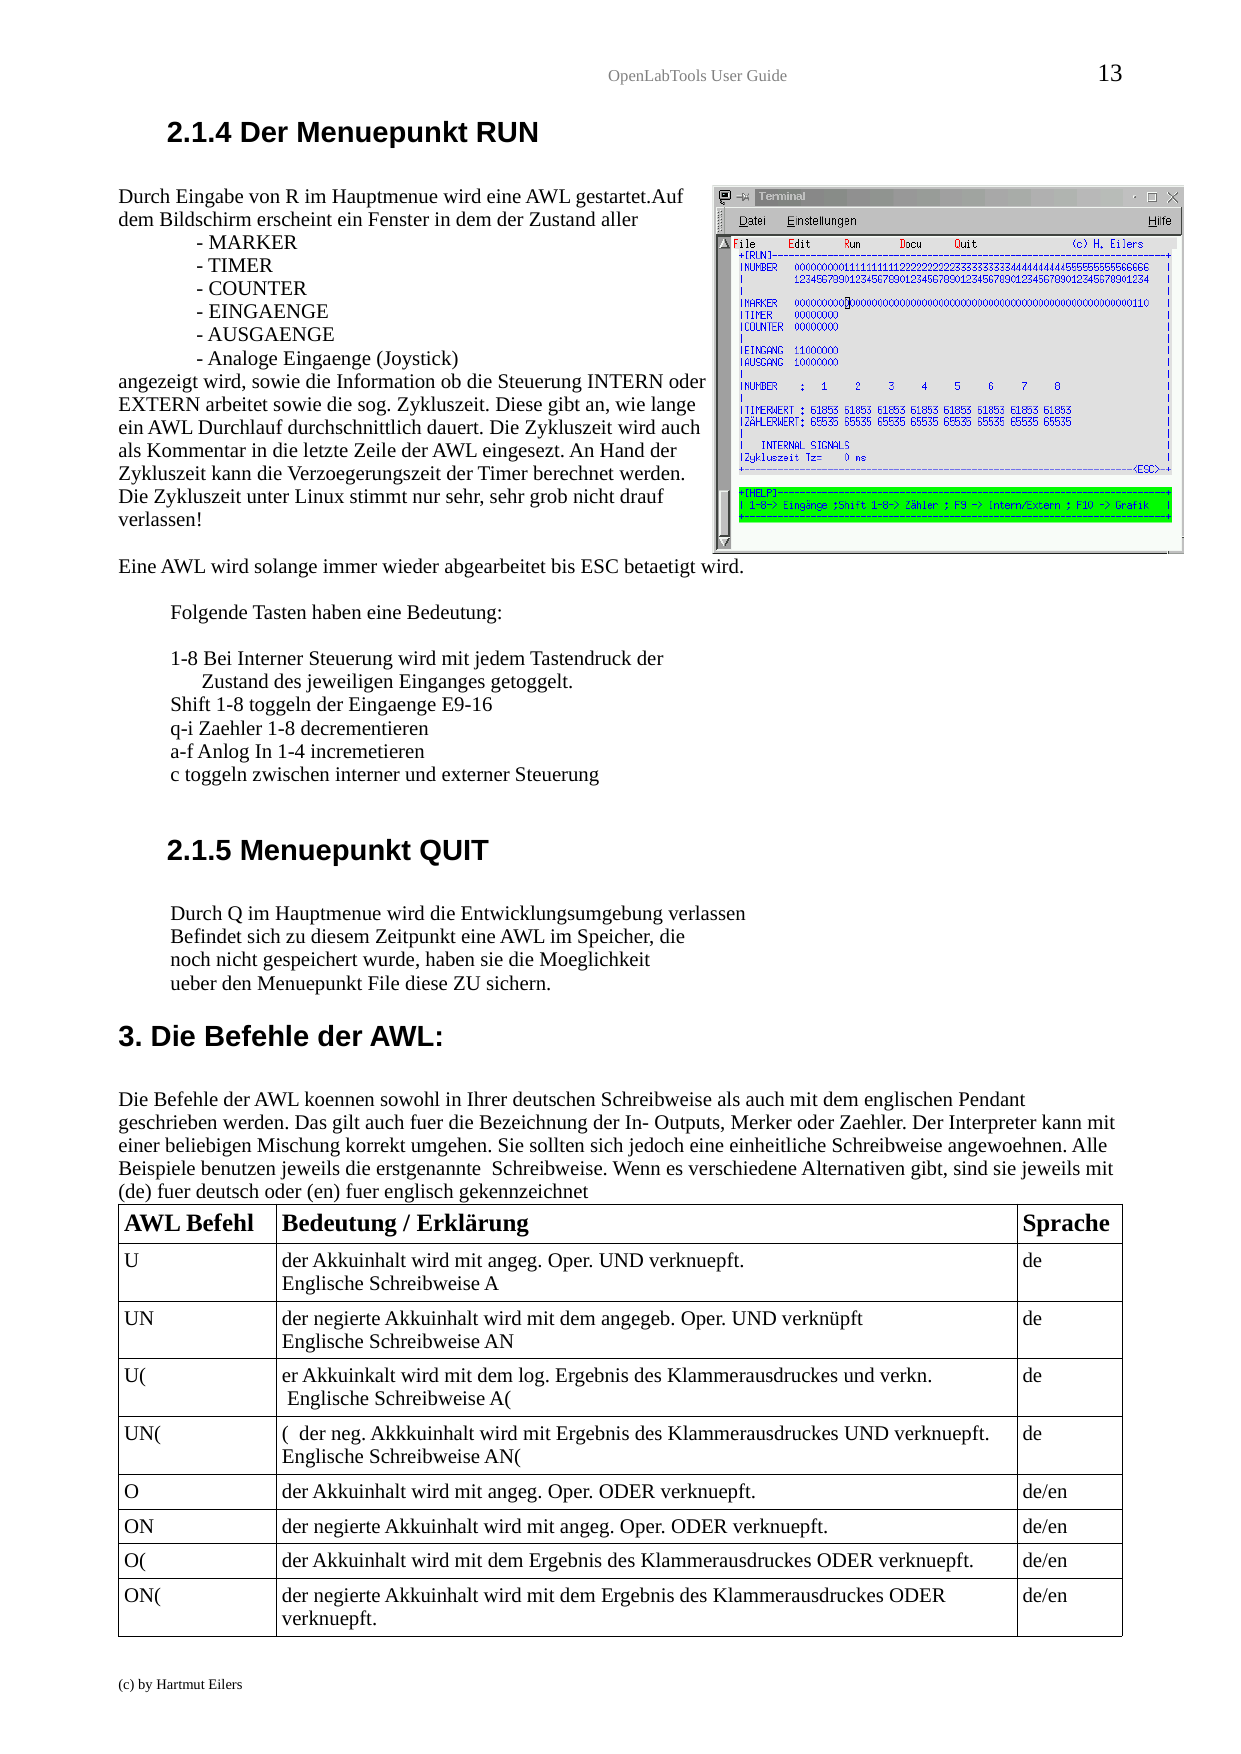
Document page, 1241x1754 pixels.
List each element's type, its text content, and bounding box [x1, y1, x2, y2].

table_cell ON( [119, 1579, 276, 1636]
table_cell ( der neg. Akkkuinhalt wird mit Ergebnis des Klammerausdruckes UND verknuepft. Englische Schreibweise AN( [277, 1417, 1017, 1474]
table_cell de/en [1018, 1544, 1122, 1578]
text 1-8 Bei Interner Steuerung wird mit jedem Tastendruck der [118, 647, 1122, 670]
table_cell der Akkuinhalt wird mit dem Ergebnis des Klammerausdruckes ODER verknuepft. [277, 1544, 1017, 1578]
text Shift 1-8 toggeln der Eingaenge E9-16 [118, 693, 1122, 716]
table_cell de [1018, 1244, 1122, 1301]
table_cell der negierte Akkuinhalt wird mit dem Ergebnis des Klammerausdruckes ODER verknuepft. [277, 1579, 1017, 1636]
text - MARKER [118, 231, 712, 254]
text - EINGAENGE [118, 300, 712, 323]
table_cell der Akkuinhalt wird mit angeg. Oper. UND verknuepft. Englische Schreibweise A [277, 1244, 1017, 1301]
text - COUNTER [118, 277, 712, 300]
text q-i Zaehler 1-8 decrementieren [118, 716, 1122, 739]
subtitle 3. Die Befehle der AWL: [118, 1019, 1122, 1052]
table_cell ON [119, 1510, 276, 1543]
table_header Sprache [1018, 1205, 1122, 1243]
table_cell U( [119, 1359, 276, 1416]
text - TIMER [118, 254, 712, 277]
text Die Befehle der AWL koennen sowohl in Ihrer deutschen Schreibweise als auch mit dem englischen Pendant geschrieben werden. Das gilt auch fuer die Bezeichnung der In- Outputs, Merker oder Zaehler. Der Interpreter kann mit einer beliebigen Mischung korrekt umgehen. Sie sollten sich jedoch eine einheitliche Schreibweise angewoehnen. Alle Beispiele benutzen jeweils die erstgenannte Schreibweise. Wenn es verschiedene Alternativen gibt, sind sie jeweils mit (de) fuer deutsch oder (en) fuer englisch gekennzeichnet [118, 1088, 1122, 1203]
table_cell de [1018, 1302, 1122, 1358]
text a-f Anlog In 1-4 incremetieren [118, 739, 1122, 763]
table_cell der Akkuinhalt wird mit angeg. Oper. ODER verknuepft. [277, 1475, 1017, 1509]
table_cell der negierte Akkuinhalt wird mit dem angegeb. Oper. UND verknüpft Englische Schreibweise AN [277, 1302, 1017, 1358]
table_cell U [119, 1244, 276, 1301]
table_cell UN( [119, 1417, 276, 1474]
text Befindet sich zu diesem Zeitpunkt eine AWL im Speicher, die [118, 925, 1122, 948]
table_cell de [1018, 1417, 1122, 1474]
text Durch Eingabe von R im Hauptmenue wird eine AWL gestartet.Auf dem Bildschirm erscheint ein Fenster in dem der Zustand aller [118, 184, 1122, 231]
text c toggeln zwischen interner und externer Steuerung [118, 763, 1122, 786]
table_cell UN [119, 1302, 276, 1358]
table_cell de [1018, 1359, 1122, 1416]
table_cell der negierte Akkuinhalt wird mit angeg. Oper. ODER verknuepft. [277, 1510, 1017, 1543]
table_cell O( [119, 1544, 276, 1578]
table_cell O [119, 1475, 276, 1509]
text - Analoge Eingaenge (Joystick) angezeigt wird, sowie die Information ob die Steuerung INTERN oder EXTERN arbeitet sowie die sog. Zykluszeit. Diese gibt an, wie lange ein AWL Durchlauf durchschnittlich dauert. Die Zykluszeit wird auch als Kommentar in die letzte Zeile der AWL eingesezt. An Hand der Zykluszeit kann die Verzoegerungszeit der Timer berechnet werden. Die Zykluszeit unter Linux stimmt nur sehr, sehr grob nicht drauf verlassen! [118, 346, 712, 531]
text noch nicht gespeichert wurde, haben sie die Moeglichkeit [118, 948, 1122, 971]
table_header Bedeutung / Erklärung [277, 1205, 1017, 1243]
table_cell de/en [1018, 1510, 1122, 1543]
table_cell er Akkuinkalt wird mit dem log. Ergebnis des Klammerausdruckes und verkn. Englische Schreibweise A( [277, 1359, 1017, 1416]
table_header AWL Befehl [119, 1205, 276, 1243]
text Zustand des jeweiligen Einganges getoggelt. [118, 670, 1122, 693]
text Folgende Tasten haben eine Bedeutung: [118, 601, 1122, 624]
text Durch Q im Hauptmenue wird die Entwicklungsumgebung verlassen [118, 902, 1122, 925]
table_cell de/en [1018, 1475, 1122, 1509]
text ueber den Menuepunkt File diese ZU sichern. [118, 971, 1122, 994]
table_cell de/en [1018, 1579, 1122, 1636]
picture [712, 185, 1184, 554]
subtitle 2.1.4 Der Menuepunkt RUN [118, 116, 1122, 149]
subtitle 2.1.5 Menuepunkt QUIT [118, 834, 1122, 866]
text Eine AWL wird solange immer wieder abgearbeitet bis ESC betaetigt wird. [118, 554, 1122, 578]
text - AUSGAENGE [118, 323, 712, 346]
